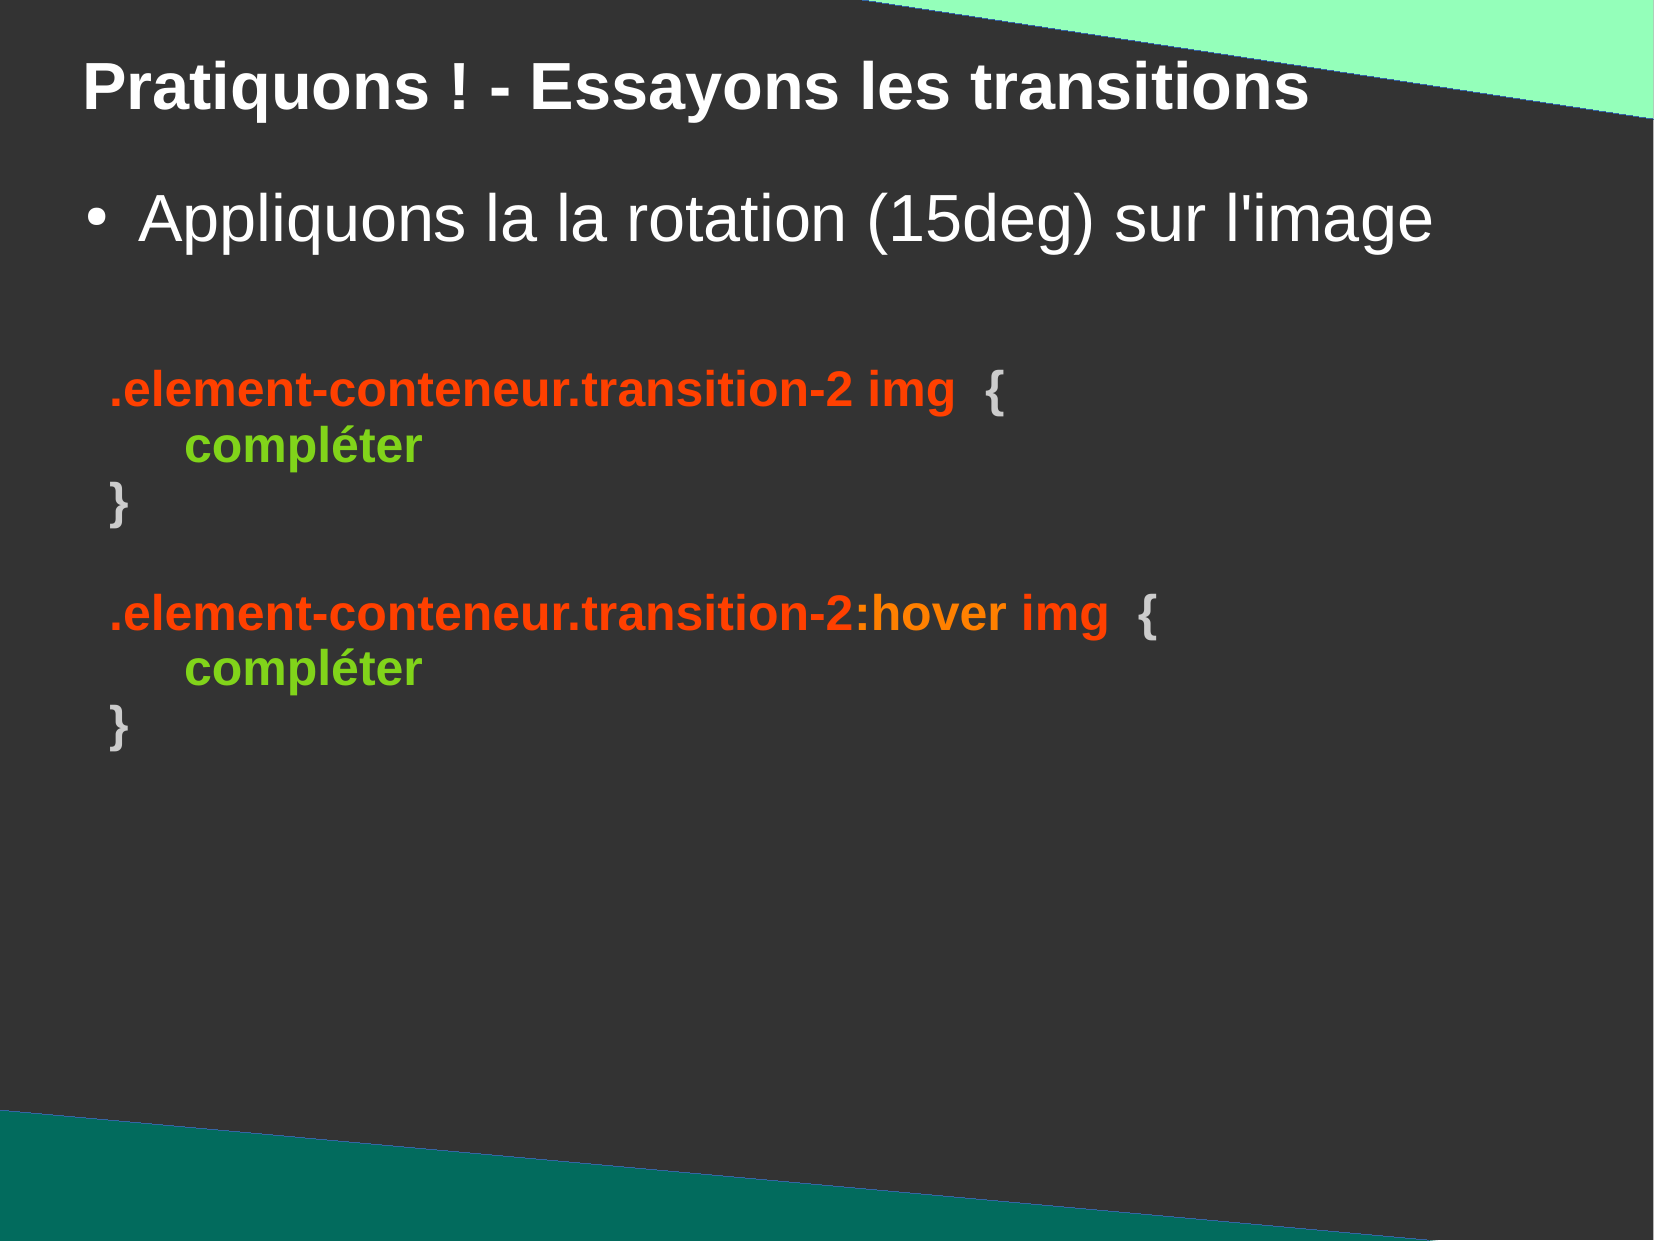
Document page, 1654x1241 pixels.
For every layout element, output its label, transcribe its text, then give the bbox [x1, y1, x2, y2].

title Pratiquons ! - Essayons les transitions [82, 49, 1630, 199]
text_box [862, 0, 1654, 120]
text_box .element-conteneur.transition-2 img { compléter } .element-conteneur.transition-2:hover img { compléter } [94, 354, 1489, 768]
list Appliquons la la rotation (15deg) sur l'image [67, 180, 1607, 461]
